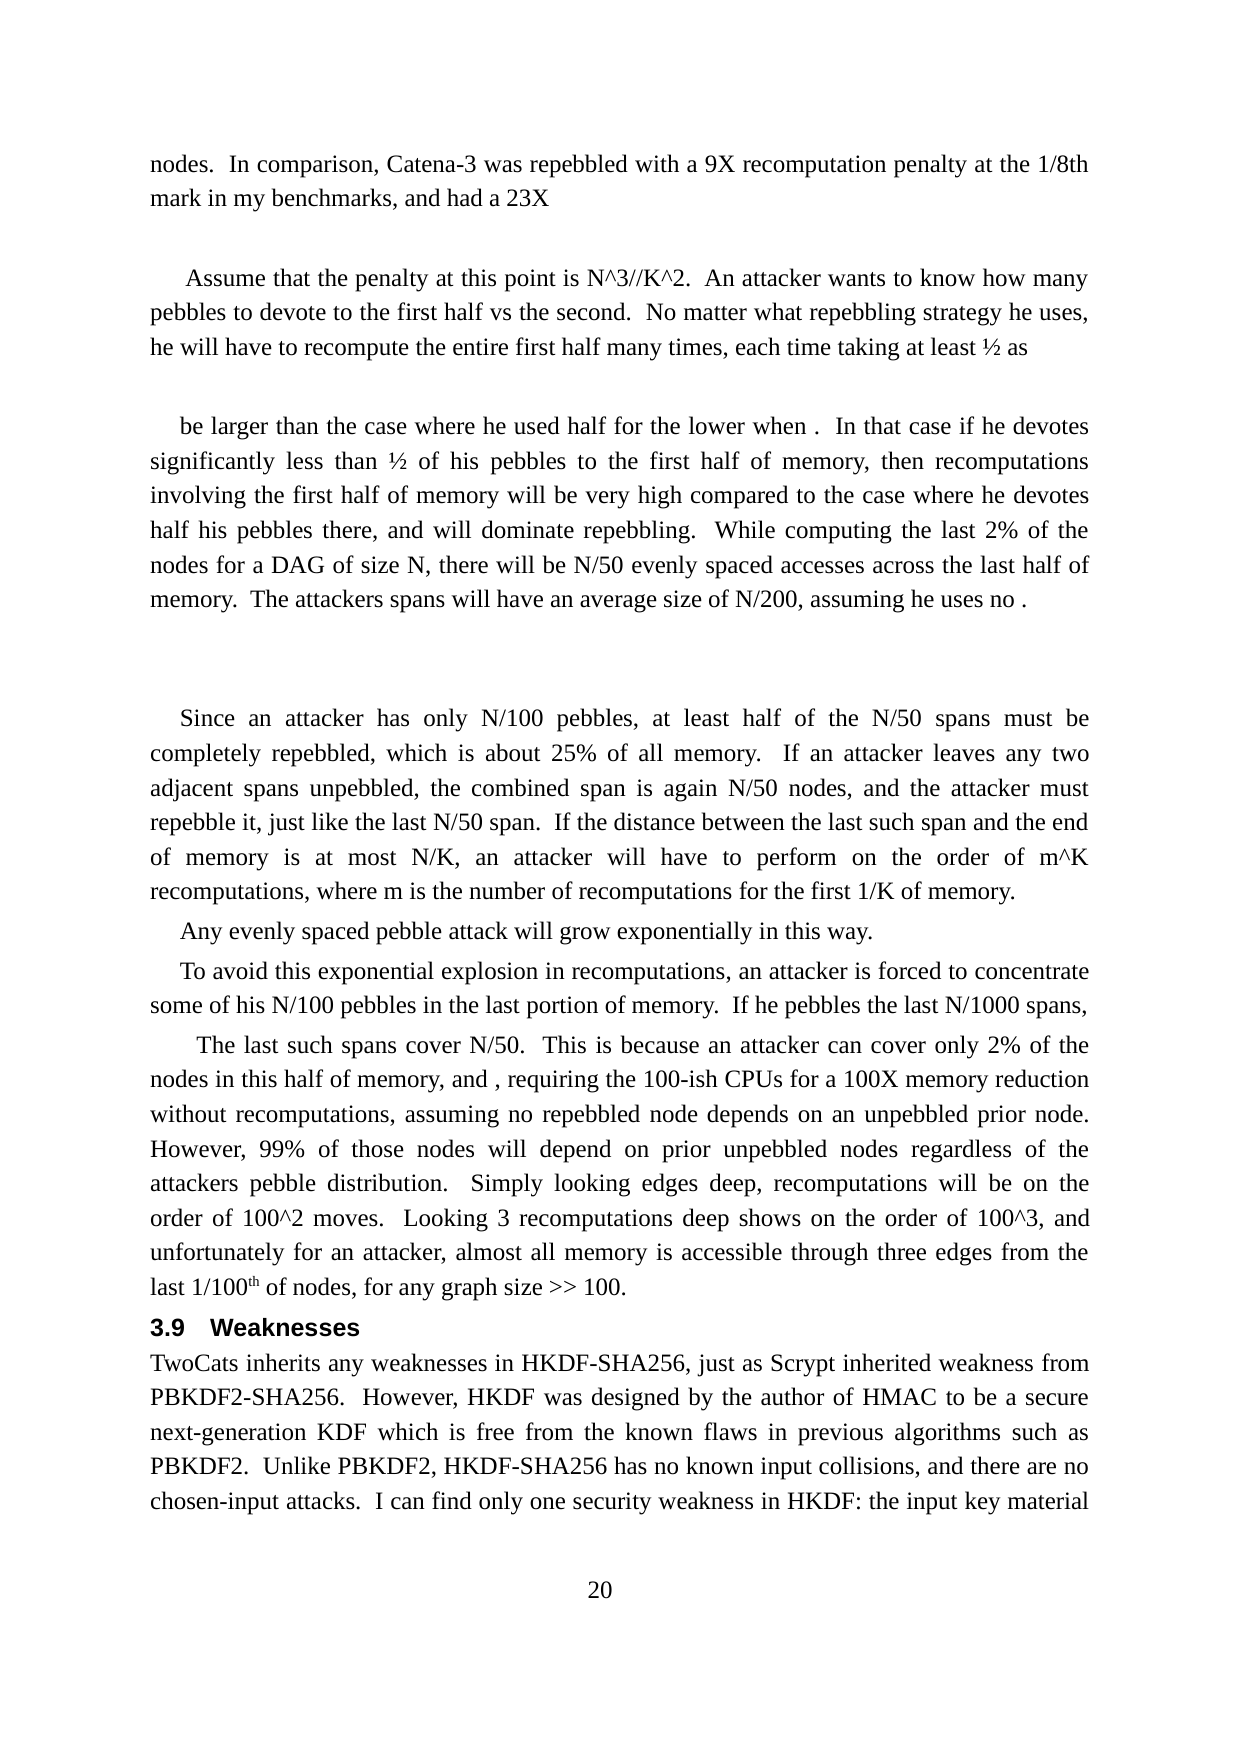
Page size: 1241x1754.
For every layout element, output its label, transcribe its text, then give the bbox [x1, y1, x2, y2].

text To avoid this exponential explosion in recomputations, an attacker is forced to concentrate some of his N/100 pebbles in the last portion of memory. If he pebbles the last N/1000 spans, [150, 957, 1091, 1019]
text Any evenly spaced pebble attack will grow exponentially in this way. [150, 917, 1091, 945]
text Since an attacker has only N/100 pebbles, at least half of the N/50 spans must be completely repebbled, which is about 25% of all memory. If an attacker leaves any two adjacent spans unpebbled, the combined span is again N/50 nodes, and the attacker must repebble it, just like the last N/50 span. If the distance between the last such span and the end of memory is at most N/K, an attacker will have to perform on the order of m^K recomputations, where m is the number of recomputations for the first 1/K of memory. [150, 704, 1091, 905]
text The last such spans cover N/50. This is because an attacker can cover only 2% of the nodes in this half of memory, and , requiring the 100-ish CPUs for a 100X memory reduction without recomputations, assuming no repebbled node depends on an unpebbled prior node. However, 99% of those nodes will depend on prior unpebbled nodes regardless of the attackers pebble distribution. Simply looking edges deep, recomputations will be on the order of 100^2 moves. Looking 3 recomputations deep shows on the order of 100^3, and unfortunately for an attacker, almost all memory is accessible through three edges from the last 1/100th of nodes, for any graph size >> 100. [150, 1031, 1091, 1301]
text nodes. In comparison, Catena-3 was repebbled with a 9X recomputation penalty at the 1/8th mark in my benchmarks, and had a 23X [150, 150, 1091, 212]
subtitle Weaknesses [150, 1314, 1091, 1342]
text be larger than the case where he used half for the lower when . In that case if he devotes significantly less than ½ of his pebbles to the first half of memory, then recomputations involving the first half of memory will be very high compared to the case where he devotes half his pebbles there, and will dominate repebbling. While computing the last 2% of the nodes for a DAG of size N, there will be N/50 evenly spaced accesses across the last half of memory. The attackers spans will have an average size of N/200, assuming he uses no . [150, 412, 1091, 613]
text TwoCats inherits any weaknesses in HKDF-SHA256, just as Scrypt inherited weakness from PBKDF2-SHA256. However, HKDF was designed by the author of HMAC to be a secure next-generation KDF which is free from the known flaws in previous algorithms such as PBKDF2. Unlike PBKDF2, HKDF-SHA256 has no known input collisions, and there are no chosen-input attacks. I can find only one security weakness in HKDF: the input key material [150, 1349, 1091, 1515]
text Assume that the penalty at this point is N^3//K^2. An attacker wants to know how many pebbles to devote to the first half vs the second. No matter what repebbling strategy he uses, he will have to recompute the entire first half many times, each time taking at least ½ as [150, 264, 1091, 361]
